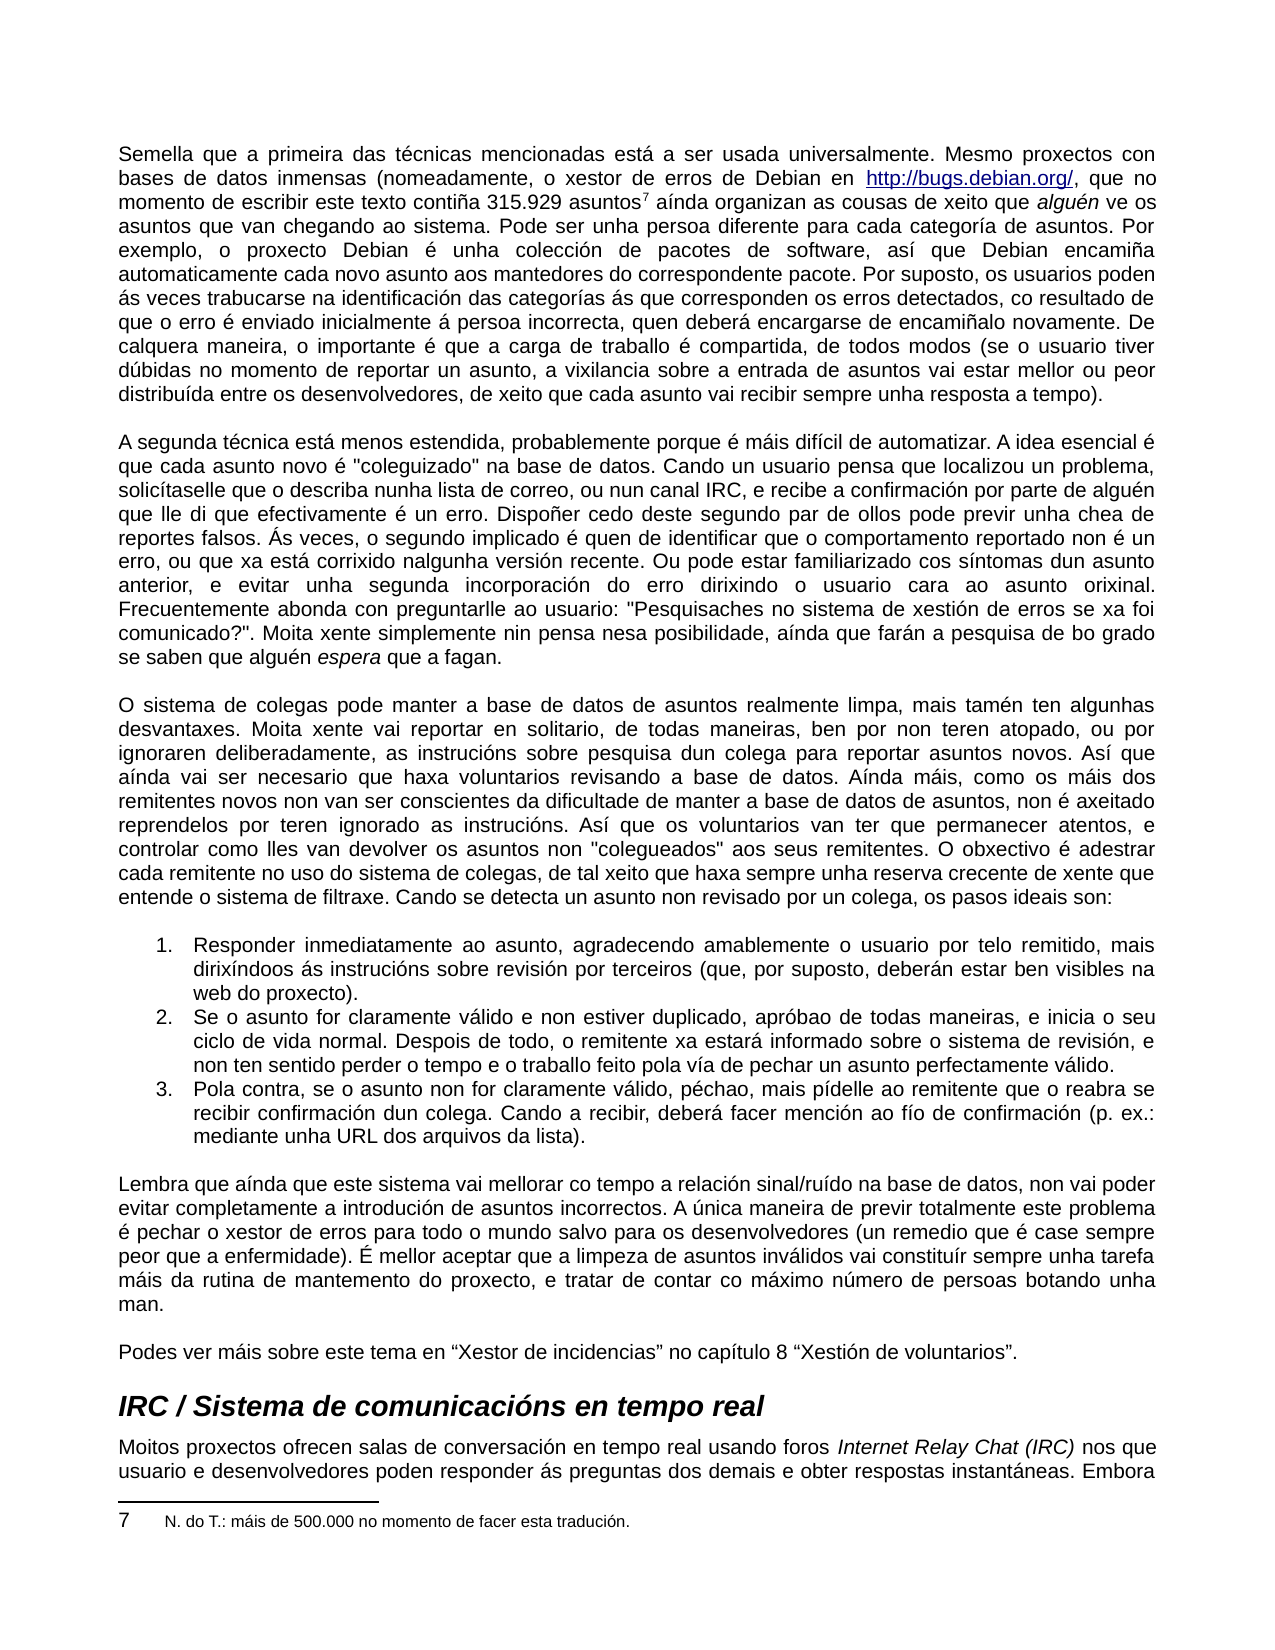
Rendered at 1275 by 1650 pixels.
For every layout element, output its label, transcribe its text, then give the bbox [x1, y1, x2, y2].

text Lembra que aínda que este sistema vai mellorar co tempo a relación sinal/ruído na base de datos, non vai poder evitar completamente a introdución de asuntos incorrectos. A única maneira de previr totalmente este problema é pechar o xestor de erros para todo o mundo salvo para os desenvolvedores (un remedio que é case sempre peor que a enfermidade). É mellor aceptar que a limpeza de asuntos inválidos vai constituír sempre unha tarefa máis da rutina de mantemento do proxecto, e tratar de contar co máximo número de persoas botando unha man. [118, 1172, 1157, 1316]
list Responder inmediatamente ao asunto, agradecendo amablemente o usuario por telo remitido, mais dirixíndoos ás instrucións sobre revisión por terceiros (que, por suposto, deberán estar ben visibles na web do proxecto). [156, 933, 1157, 1004]
text Podes ver máis sobre este tema en “Xestor de incidencias” no capítulo 8 “Xestión de voluntarios”. [118, 1340, 1157, 1364]
list Se o asunto for claramente válido e non estiver duplicado, apróbao de todas maneiras, e inicia o seu ciclo de vida normal. Despois de todo, o remitente xa estará informado sobre o sistema de revisión, e non ten sentido perder o tempo e o traballo feito pola vía de pechar un asunto perfectamente válido. [156, 1004, 1157, 1076]
text A segunda técnica está menos estendida, probablemente porque é máis difícil de automatizar. A idea esencial é que cada asunto novo é "coleguizado" na base de datos. Cando un usuario pensa que localizou un problema, solicítaselle que o describa nunha lista de correo, ou nun canal IRC, e recibe a confirmación por parte de alguén que lle di que efectivamente é un erro. Dispoñer cedo deste segundo par de ollos pode previr unha chea de reportes falsos. Ás veces, o segundo implicado é quen de identificar que o comportamento reportado non é un erro, ou que xa está corrixido nalgunha versión recente. Ou pode estar familiarizado cos síntomas dun asunto anterior, e evitar unha segunda incorporación do erro dirixindo o usuario cara ao asunto orixinal. Frecuentemente abonda con preguntarlle ao usuario: "Pesquisaches no sistema de xestión de erros se xa foi comunicado?". Moita xente simplemente nin pensa nesa posibilidade, aínda que farán a pesquisa de bo grado se saben que alguén espera que a fagan. [118, 429, 1157, 669]
text Moitos proxectos ofrecen salas de conversación en tempo real usando foros Internet Relay Chat (IRC) nos que usuario e desenvolvedores poden responder ás preguntas dos demais e obter respostas instantáneas. Embora [118, 1435, 1157, 1483]
list Pola contra, se o asunto non for claramente válido, péchao, mais pídelle ao remitente que o reabra se recibir confirmación dun colega. Cando a recibir, deberá facer mención ao fío de confirmación (p. ex.: mediante unha URL dos arquivos da lista). [156, 1076, 1157, 1148]
text Semella que a primeira das técnicas mencionadas está a ser usada universalmente. Mesmo proxectos con bases de datos inmensas (nomeadamente, o xestor de erros de Debian en http://bugs.debian.org/, que no momento de escribir este texto contiña 315.929 asuntos aínda organizan as cousas de xeito que alguén ve os asuntos que van chegando ao sistema. Pode ser unha persoa diferente para cada categoría de asuntos. Por exemplo, o proxecto Debian é unha colección de pacotes de software, así que Debian encamiña automaticamente cada novo asunto aos mantedores do correspondente pacote. Por suposto, os usuarios poden ás veces trabucarse na identificación das categorías ás que corresponden os erros detectados, co resultado de que o erro é enviado inicialmente á persoa incorrecta, quen deberá encargarse de encamiñalo novamente. De calquera maneira, o importante é que a carga de traballo é compartida, de todos modos (se o usuario tiver dúbidas no momento de reportar un asunto, a vixilancia sobre a entrada de asuntos vai estar mellor ou peor distribuída entre os desenvolvedores, de xeito que cada asunto vai recibir sempre unha resposta a tempo). [118, 142, 1157, 406]
subtitle IRC / Sistema de comunicacións en tempo real [118, 1389, 1157, 1422]
text O sistema de colegas pode manter a base de datos de asuntos realmente limpa, mais tamén ten algunhas desvantaxes. Moita xente vai reportar en solitario, de todas maneiras, ben por non teren atopado, ou por ignoraren deliberadamente, as instrucións sobre pesquisa dun colega para reportar asuntos novos. Así que aínda vai ser necesario que haxa voluntarios revisando a base de datos. Aínda máis, como os máis dos remitentes novos non van ser conscientes da dificultade de manter a base de datos de asuntos, non é axeitado reprendelos por teren ignorado as instrucións. Así que os voluntarios van ter que permanecer atentos, e controlar como lles van devolver os asuntos non "colegueados" aos seus remitentes. O obxectivo é adestrar cada remitente no uso do sistema de colegas, de tal xeito que haxa sempre unha reserva crecente de xente que entende o sistema de filtraxe. Cando se detecta un asunto non revisado por un colega, os pasos ideais son: [118, 693, 1157, 909]
text N. do T.: máis de 500.000 no momento de facer esta tradución. [118, 1508, 1157, 1532]
